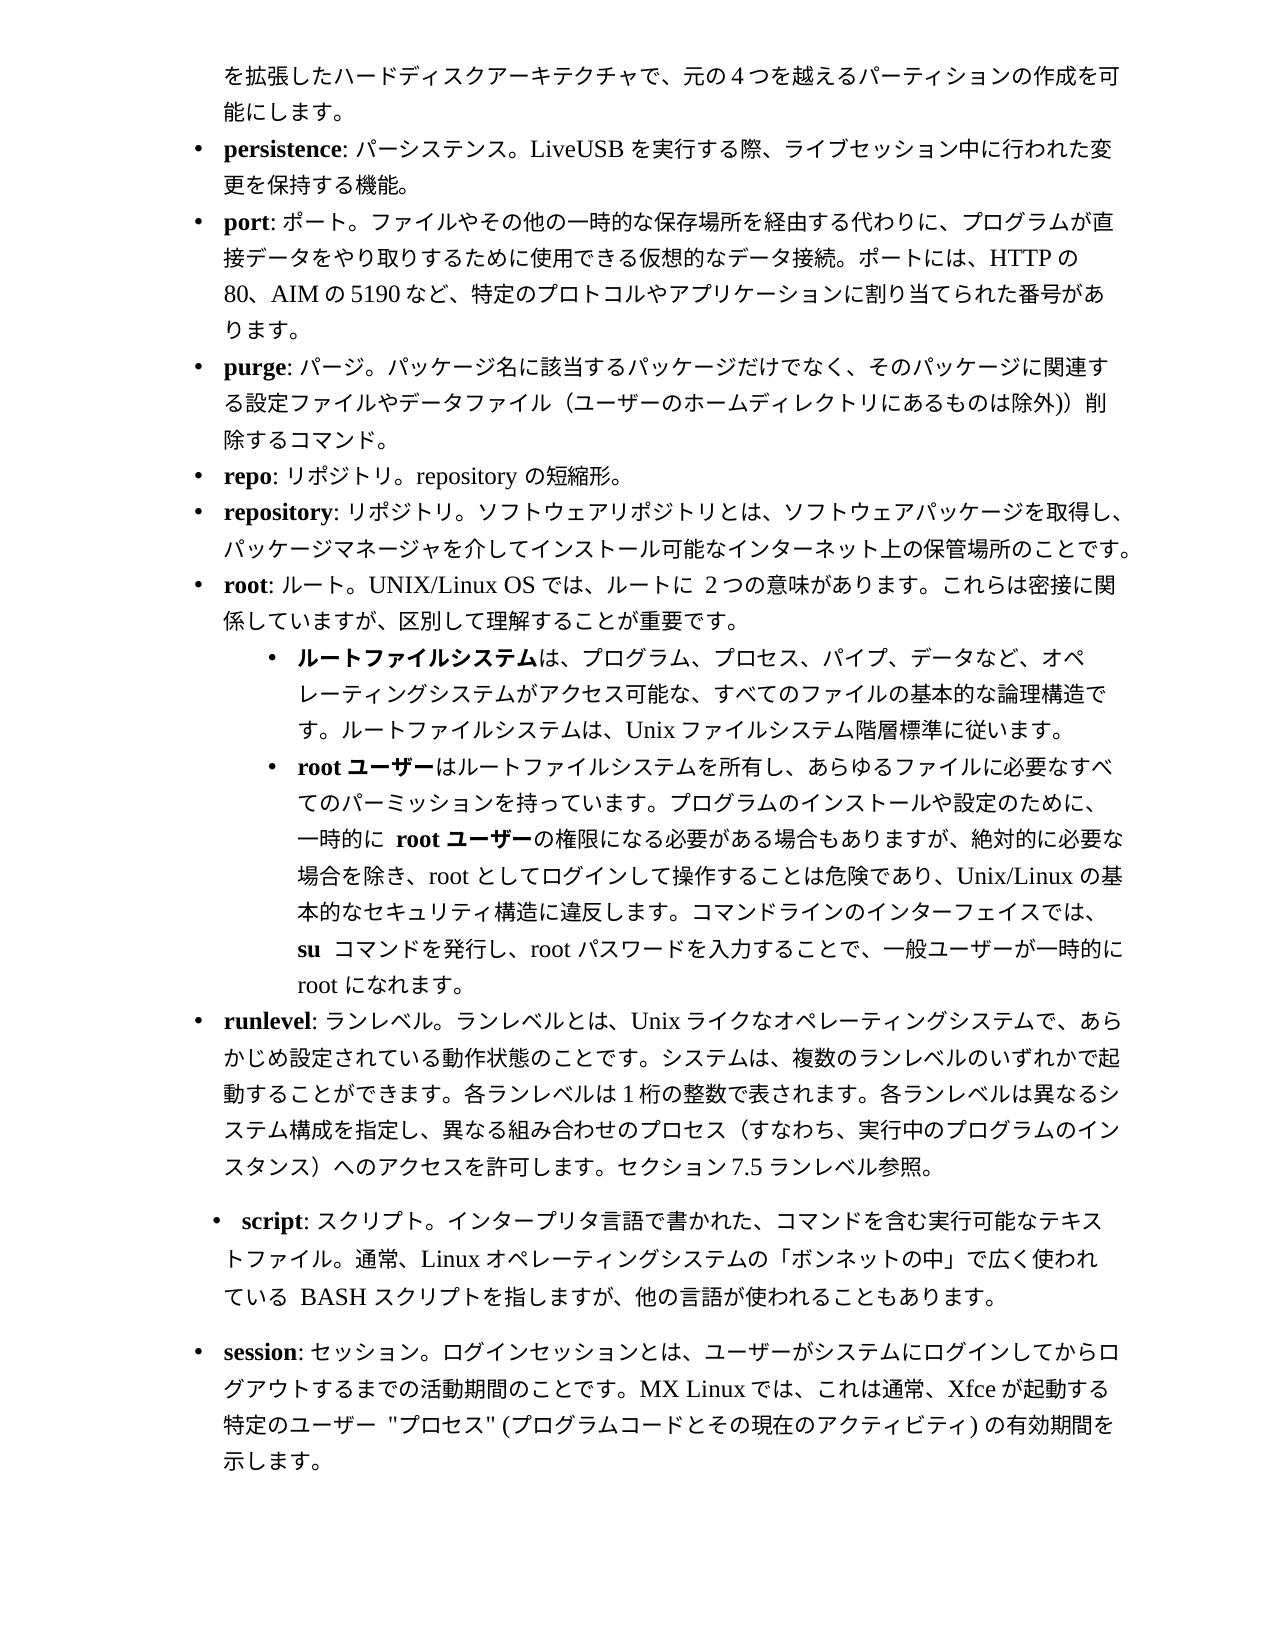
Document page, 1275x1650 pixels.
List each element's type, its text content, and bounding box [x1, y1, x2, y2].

list port: ポート。ファイルやその他の一時的な保存場所を経由する代わりに、プログラムが直接データをやり取りするために使用できる仮想的なデータ接続。ポートには、HTTPの80、AIMの5190など、特定のプロトコルやアプリケーションに割り当てられた番号があります。 [194, 204, 1125, 345]
list ルートファイルシステムは、プログラム、プロセス、パイプ、データなど、オペレーティングシステムがアクセス可能な、すべてのファイルの基本的な論理構造です。ルートファイルシステムは、Unixファイルシステム階層標準に従います。 [268, 641, 1125, 745]
list repo: リポジトリ。repository の短縮形。 [194, 459, 1125, 491]
list purge: パージ。パッケージ名に該当するパッケージだけでなく、そのパッケージに関連する設定ファイルやデータファイル（ユーザーのホームディレクトリにあるものは除外)）削除するコマンド。 [194, 350, 1125, 454]
list session: セッション。ログインセッションとは、ユーザーがシステムにログインしてからログアウトするまでの活動期間のことです。MX Linuxでは、これは通常、Xfceが起動する特定のユーザー "プロセス" (プログラムコードとその現在のアクティビティ) の有効期間を示します。 [194, 1335, 1125, 1476]
list runlevel: ランレベル。ランレベルとは、Unixライクなオペレーティングシステムで、あらかじめ設定されている動作状態のことです。システムは、複数のランレベルのいずれかで起動することができます。各ランレベルは1桁の整数で表されます。各ランレベルは異なるシステム構成を指定し、異なる組み合わせのプロセス（すなわち、実行中のプログラムのインスタンス）へのアクセスを許可します。セクション7.5 ランレベル参照。 [194, 1004, 1125, 1181]
list を拡張したハードディスクアーキテクチャで、元の4つを越えるパーティションの作成を可能にします。 [194, 59, 1125, 127]
list script: スクリプト。インタープリタ言語で書かれた、コマンドを含む実行可能なテキストファイル。通常、Linuxオペレーティングシステムの「ボンネットの中」で広く使われている BASH スクリプトを指しますが、他の言語が使われることもあります。 [194, 1204, 1107, 1311]
list persistence: パーシステンス。LiveUSB を実行する際、ライブセッション中に行われた変更を保持する機能。 [194, 132, 1125, 200]
list root: ルート。UNIX/Linux OSでは、ルートに 2つの意味があります。これらは密接に関係していますが、区別して理解することが重要です。 [194, 568, 1125, 636]
list repository: リポジトリ。ソフトウェアリポジトリとは、ソフトウェアパッケージを取得し、パッケージマネージャを介してインストール可能なインターネット上の保管場所のことです。 [194, 495, 1125, 563]
list root ユーザーはルートファイルシステムを所有し、あらゆるファイルに必要なすべてのパーミッションを持っています。プログラムのインストールや設定のために、一時的に root ユーザーの権限になる必要がある場合もありますが、絶対的に必要な場合を除き、root としてログインして操作することは危険であり、Unix/Linux の基本的なセキュリティ構造に違反します。コマンドラインのインターフェイスでは、su コマンドを発行し、root パスワードを入力することで、一般ユーザーが一時的に root になれます。 [268, 750, 1125, 999]
